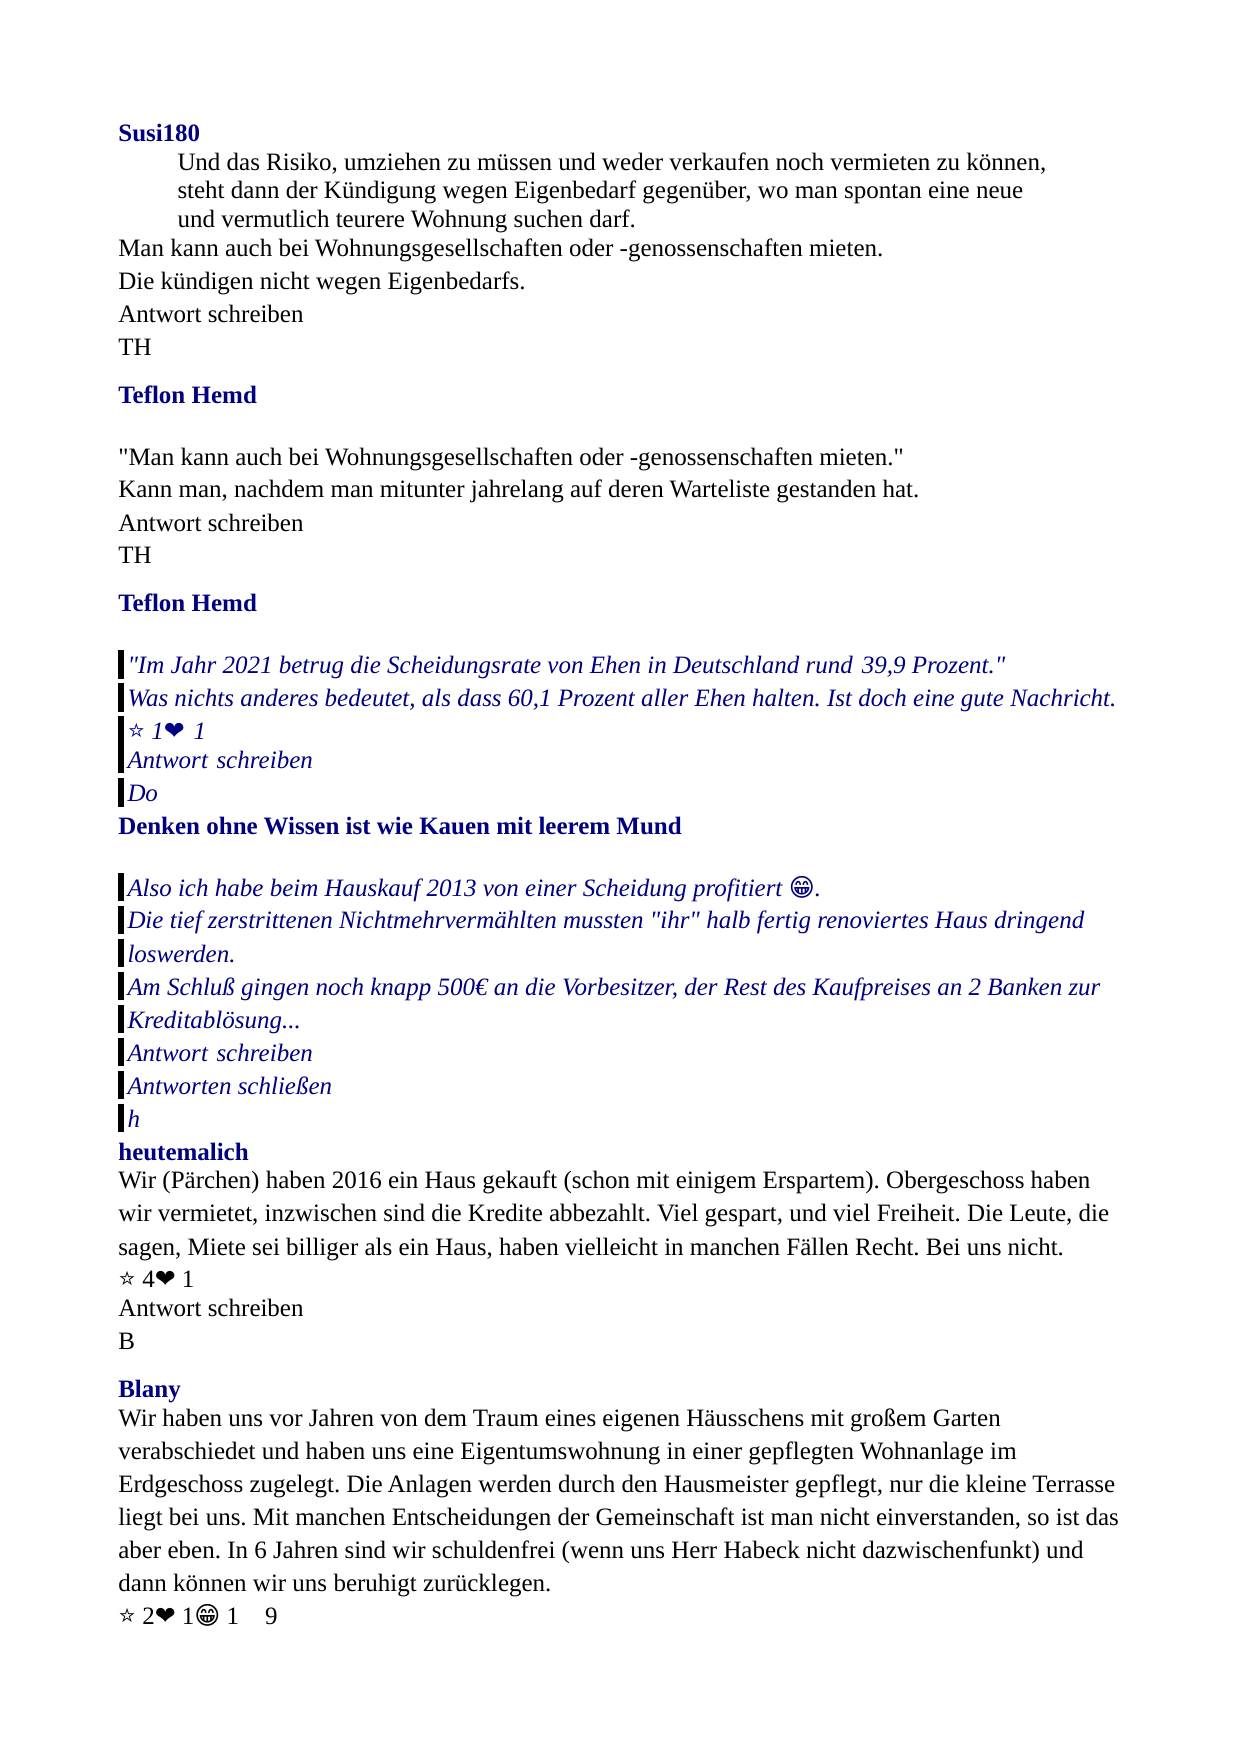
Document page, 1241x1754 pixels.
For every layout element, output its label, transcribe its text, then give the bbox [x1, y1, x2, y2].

subtitle Susi180 [118, 118, 1122, 147]
text Antworten schließen [124, 1071, 1122, 1099]
text ⭐️ 2❤️ 1😁 1🤨 9 [118, 1601, 1122, 1629]
text Man kann auch bei Wohnungsgesellschaften oder -genossenschaften mieten. [118, 233, 1122, 262]
text Am Schluß gingen noch knapp 500€ an die Vorbesitzer, der Rest des Kaufpreises an 2 Banken zur Kreditablösung... [118, 972, 1122, 1033]
text Die kündigen nicht wegen Eigenbedarfs. [118, 266, 1122, 295]
text Antwort schreiben [118, 1293, 1122, 1322]
subtitle heutemalich [118, 1137, 1122, 1166]
text Antwort schreiben [118, 508, 1122, 536]
text Was nichts anderes bedeutet, als dass 60,1 Prozent aller Ehen halten. Ist doch eine gute Nachricht. [124, 683, 1122, 712]
text Antwort schreiben [118, 299, 1122, 328]
text Do [124, 778, 1122, 807]
text ⭐️ 4❤️ 1 [118, 1264, 1122, 1293]
text Antwort schreiben [124, 745, 1122, 773]
text Und das Risiko, umziehen zu müssen und weder verkaufen noch vermieten zu können, steht dann der Kündigung wegen Eigenbedarf gegenüber, wo man spontan eine neue und vermutlich teurere Wohnung suchen darf. [177, 147, 1063, 233]
subtitle Blany [118, 1374, 1122, 1403]
subtitle Teflon Hemd [118, 380, 1122, 408]
text h [124, 1104, 1122, 1132]
text "Im Jahr 2021 betrug die Scheidungsrate von Ehen in Deutschland rund 39,9 Prozent." [124, 650, 1122, 679]
text Antwort schreiben [124, 1038, 1122, 1066]
subtitle Denken ohne Wissen ist wie Kauen mit leerem Mund [118, 811, 1122, 839]
text "Man kann auch bei Wohnungsgesellschaften oder -genossenschaften mieten." [118, 442, 1122, 470]
text TH [118, 541, 1122, 569]
text B [118, 1326, 1122, 1355]
subtitle Teflon Hemd [118, 588, 1122, 617]
text Wir haben uns vor Jahren von dem Traum eines eigenen Häusschens mit großem Garten verabschiedet und haben uns eine Eigentumswohnung in einer gepflegten Wohnanlage im Erdgeschoss zugelegt. Die Anlagen werden durch den Hausmeister gepflegt, nur die kleine Terrasse liegt bei uns. Mit manchen Entscheidungen der Gemeinschaft ist man nicht einverstanden, so ist das aber eben. In 6 Jahren sind wir schuldenfrei (wenn uns Herr Habeck nicht dazwischenfunkt) und dann können wir uns beruhigt zurücklegen. [118, 1403, 1122, 1597]
text Wir (Pärchen) haben 2016 ein Haus gekauft (schon mit einigem Erspartem). Obergeschoss haben wir vermietet, inzwischen sind die Kredite abbezahlt. Viel gespart, und viel Freiheit. Die Leute, die sagen, Miete sei billiger als ein Haus, haben vielleicht in manchen Fällen Recht. Bei uns nicht. [118, 1166, 1122, 1260]
text Also ich habe beim Hauskauf 2013 von einer Scheidung profitiert 😁. Die tief zerstrittenen Nichtmehrvermählten mussten "ihr" halb fertig renoviertes Haus dringend loswerden. [118, 873, 1122, 967]
text ⭐️ 1❤️ 1 [124, 716, 1122, 745]
text Kann man, nachdem man mitunter jahrelang auf deren Warteliste gestanden hat. [118, 474, 1122, 503]
text TH [118, 332, 1122, 361]
